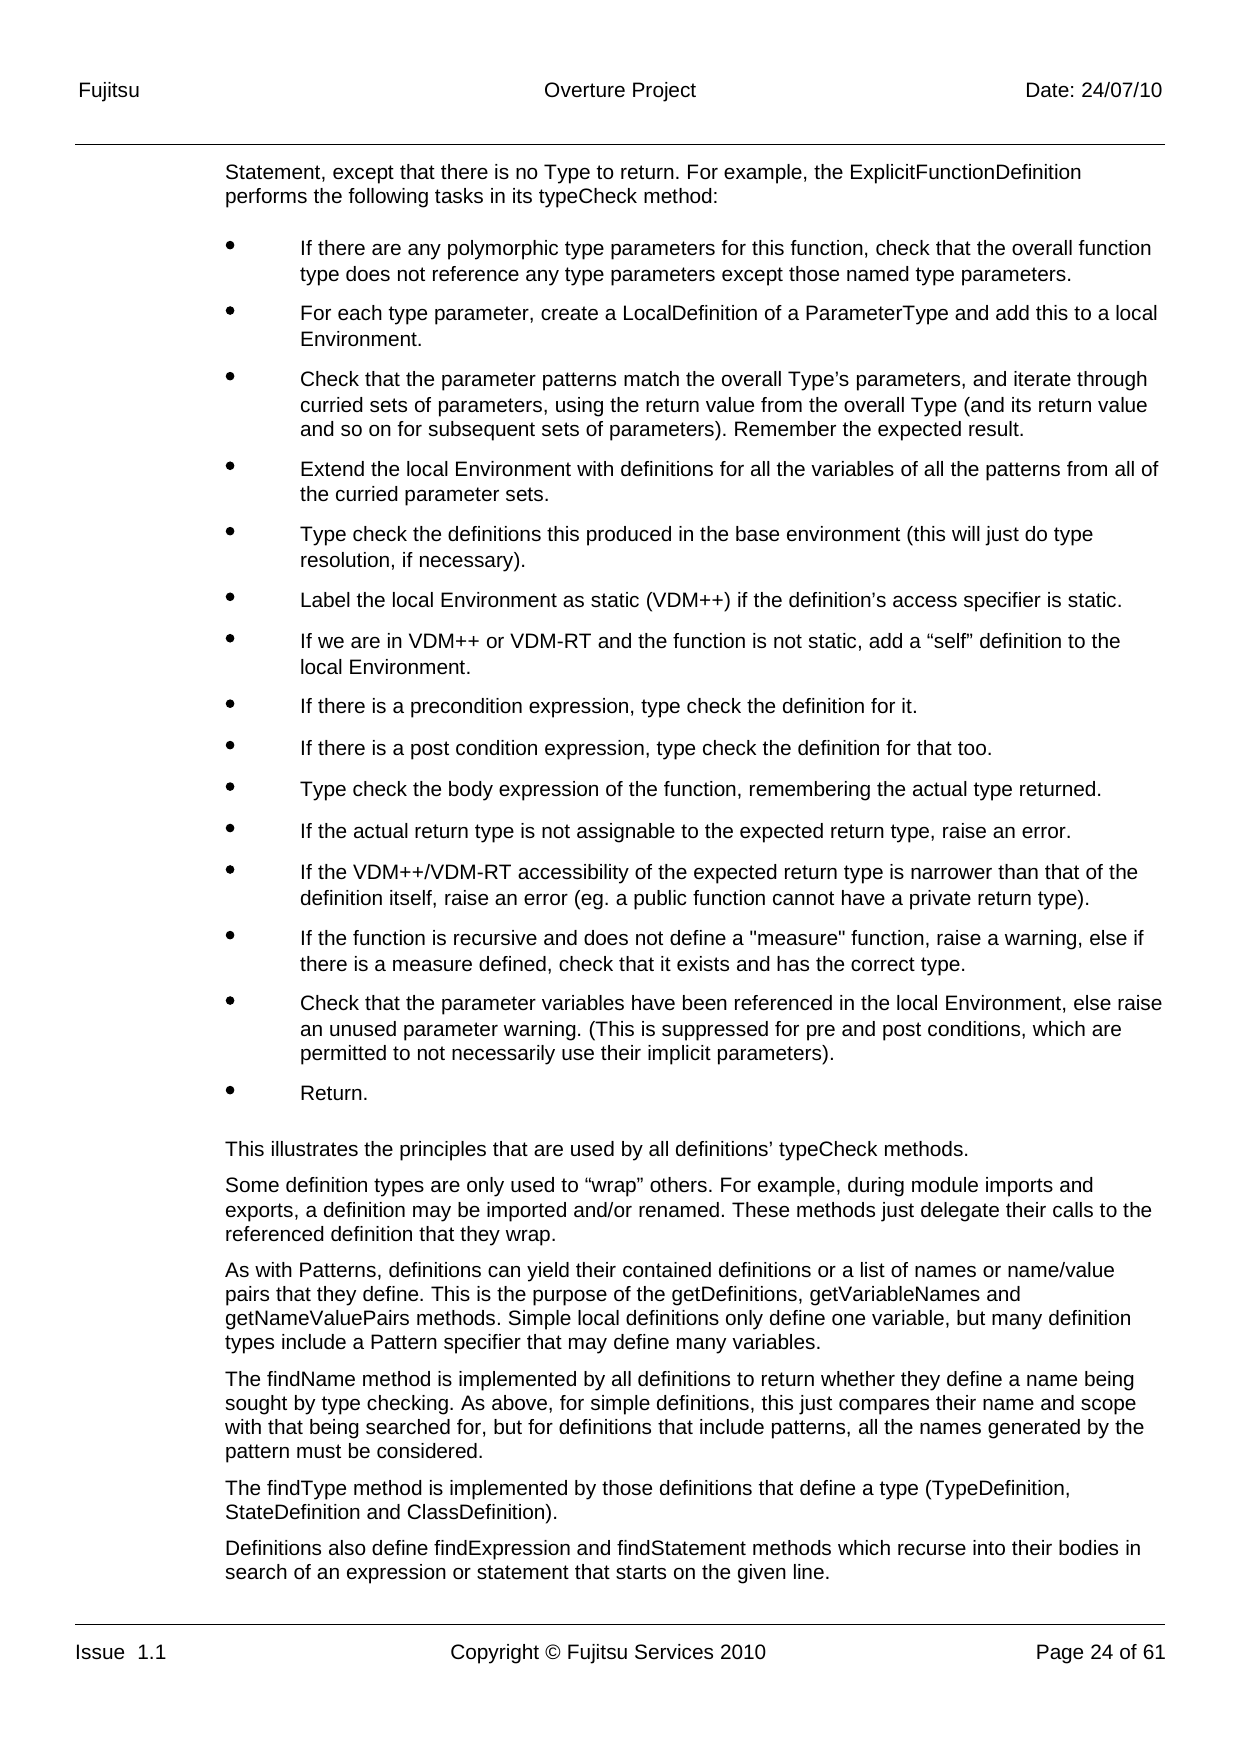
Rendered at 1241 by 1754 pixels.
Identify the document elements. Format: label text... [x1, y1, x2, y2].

text Definitions also define findExpression and findStatement methods which recurse into their bodies in search of an expression or statement that starts on the given line. [225, 1536, 1165, 1584]
text The findType method is implemented by those definitions that define a type (TypeDefinition, StateDefinition and ClassDefinition). [225, 1476, 1165, 1524]
text The findName method is implemented by all definitions to return whether they define a name being sought by type checking. As above, for simple definitions, this just compares their name and scope with that being searched for, but for definitions that include patterns, all the names generated by the pattern must be considered. [225, 1367, 1165, 1463]
text Statement, except that there is no Type to return. For example, the ExplicitFunctionDefinition performs the following tasks in its typeCheck method: [225, 160, 1165, 208]
text This illustrates the principles that are used by all definitions’ typeCheck methods. [225, 1137, 1165, 1161]
list Check that the parameter variables have been referenced in the local Environment, else raise an unused parameter warning. (This is suppressed for pre and post conditions, which are permitted to not necessarily use their implicit parameters). [225, 991, 1165, 1065]
list Check that the parameter patterns match the overall Type’s parameters, and iterate through curried sets of parameters, using the return value from the overall Type (and its return value and so on for subsequent sets of parameters). Remember the expected result. [225, 366, 1165, 441]
list Extend the local Environment with definitions for all the variables of all the patterns from all of the curried parameter sets. [225, 456, 1165, 506]
list If we are in VDM++ or VDM-RT and the function is not static, add a “self” definition to the local Environment. [225, 628, 1165, 679]
list If there is a precondition expression, type check the definition for it. [225, 694, 1165, 720]
list Type check the definitions this produced in the base environment (this will just do type resolution, if necessary). [225, 521, 1165, 572]
list If there are any polymorphic type parameters for this function, check that the overall function type does not reference any type parameters except those named type parameters. [225, 235, 1165, 286]
list Type check the body expression of the function, remembering the actual type returned. [225, 777, 1165, 803]
list If the function is recursive and does not define a "measure" function, raise a warning, else if there is a measure defined, check that it exists and has the correct type. [225, 925, 1165, 976]
text Some definition types are only used to “wrap” others. For example, during module imports and exports, a definition may be imported and/or renamed. These methods just delegate their calls to the referenced definition that they wrap. [225, 1173, 1165, 1246]
list Label the local Environment as static (VDM++) if the definition’s access specifier is static. [225, 587, 1165, 613]
list If the VDM++/VDM-RT accessibility of the expected return type is narrower than that of the definition itself, raise an error (eg. a public function cannot have a private return type). [225, 860, 1165, 910]
list If the actual return type is not assignable to the expected return type, raise an error. [225, 818, 1165, 845]
list Return. [225, 1080, 1165, 1107]
text As with Patterns, definitions can yield their contained definitions or a list of names or name/value pairs that they define. This is the purpose of the getDefinitions, getVariableNames and getNameValuePairs methods. Simple local definitions only define one variable, but many definition types include a Pattern specifier that may define many variables. [225, 1258, 1165, 1354]
list If there is a post condition expression, type check the definition for that too. [225, 735, 1165, 762]
list For each type parameter, create a LocalDefinition of a ParameterType and add this to a local Environment. [225, 301, 1165, 351]
